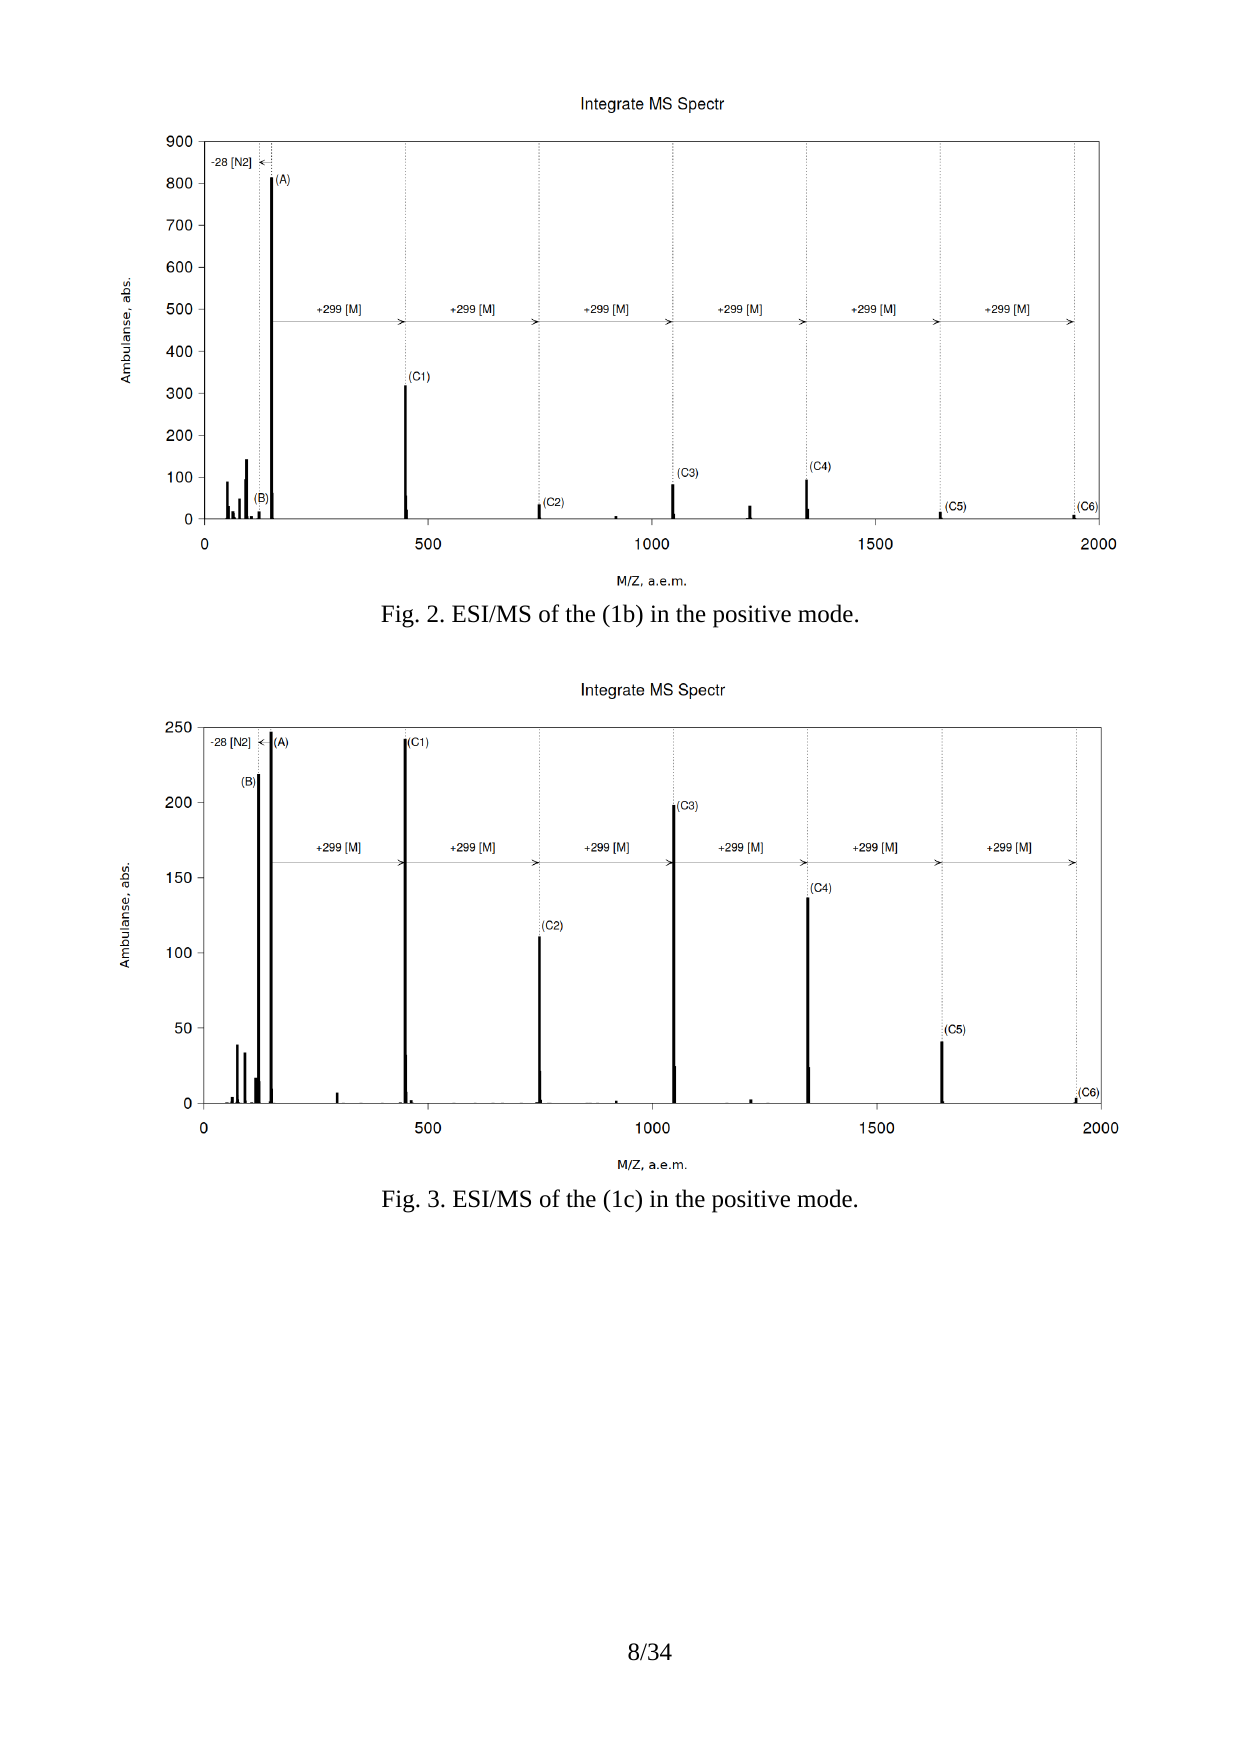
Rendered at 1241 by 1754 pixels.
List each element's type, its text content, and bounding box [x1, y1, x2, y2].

text Fig. 2. ESI/MS of the (1b) in the positive mode. [118, 599, 1122, 628]
picture [118, 88, 1123, 591]
text Fig. 3. ESI/MS of the (1c) in the positive mode. [118, 1184, 1122, 1213]
picture [118, 673, 1123, 1176]
